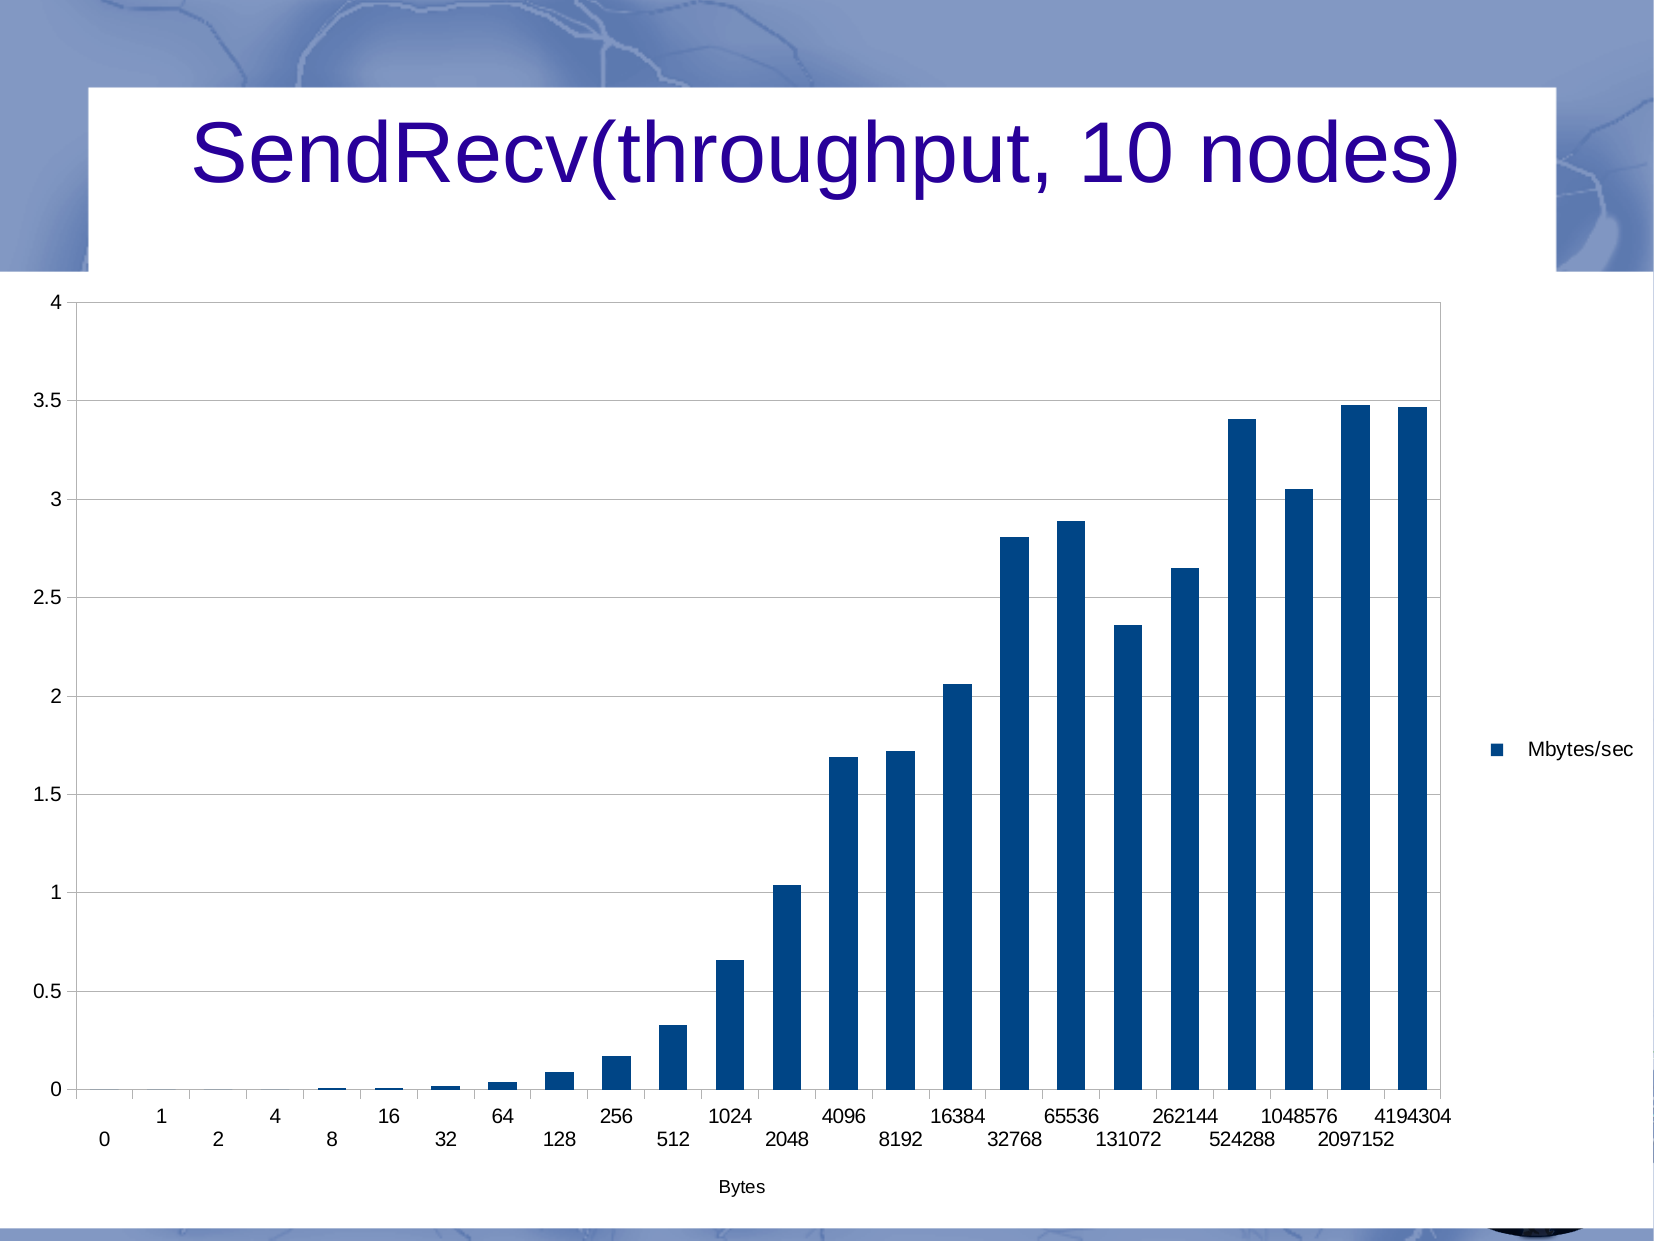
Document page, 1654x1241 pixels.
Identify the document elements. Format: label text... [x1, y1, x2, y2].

chart [0, 271, 1654, 1229]
picture [0, 1229, 1654, 1241]
picture [0, 0, 1654, 271]
title SendRecv(throughput, 10 nodes) [82, 49, 1571, 257]
